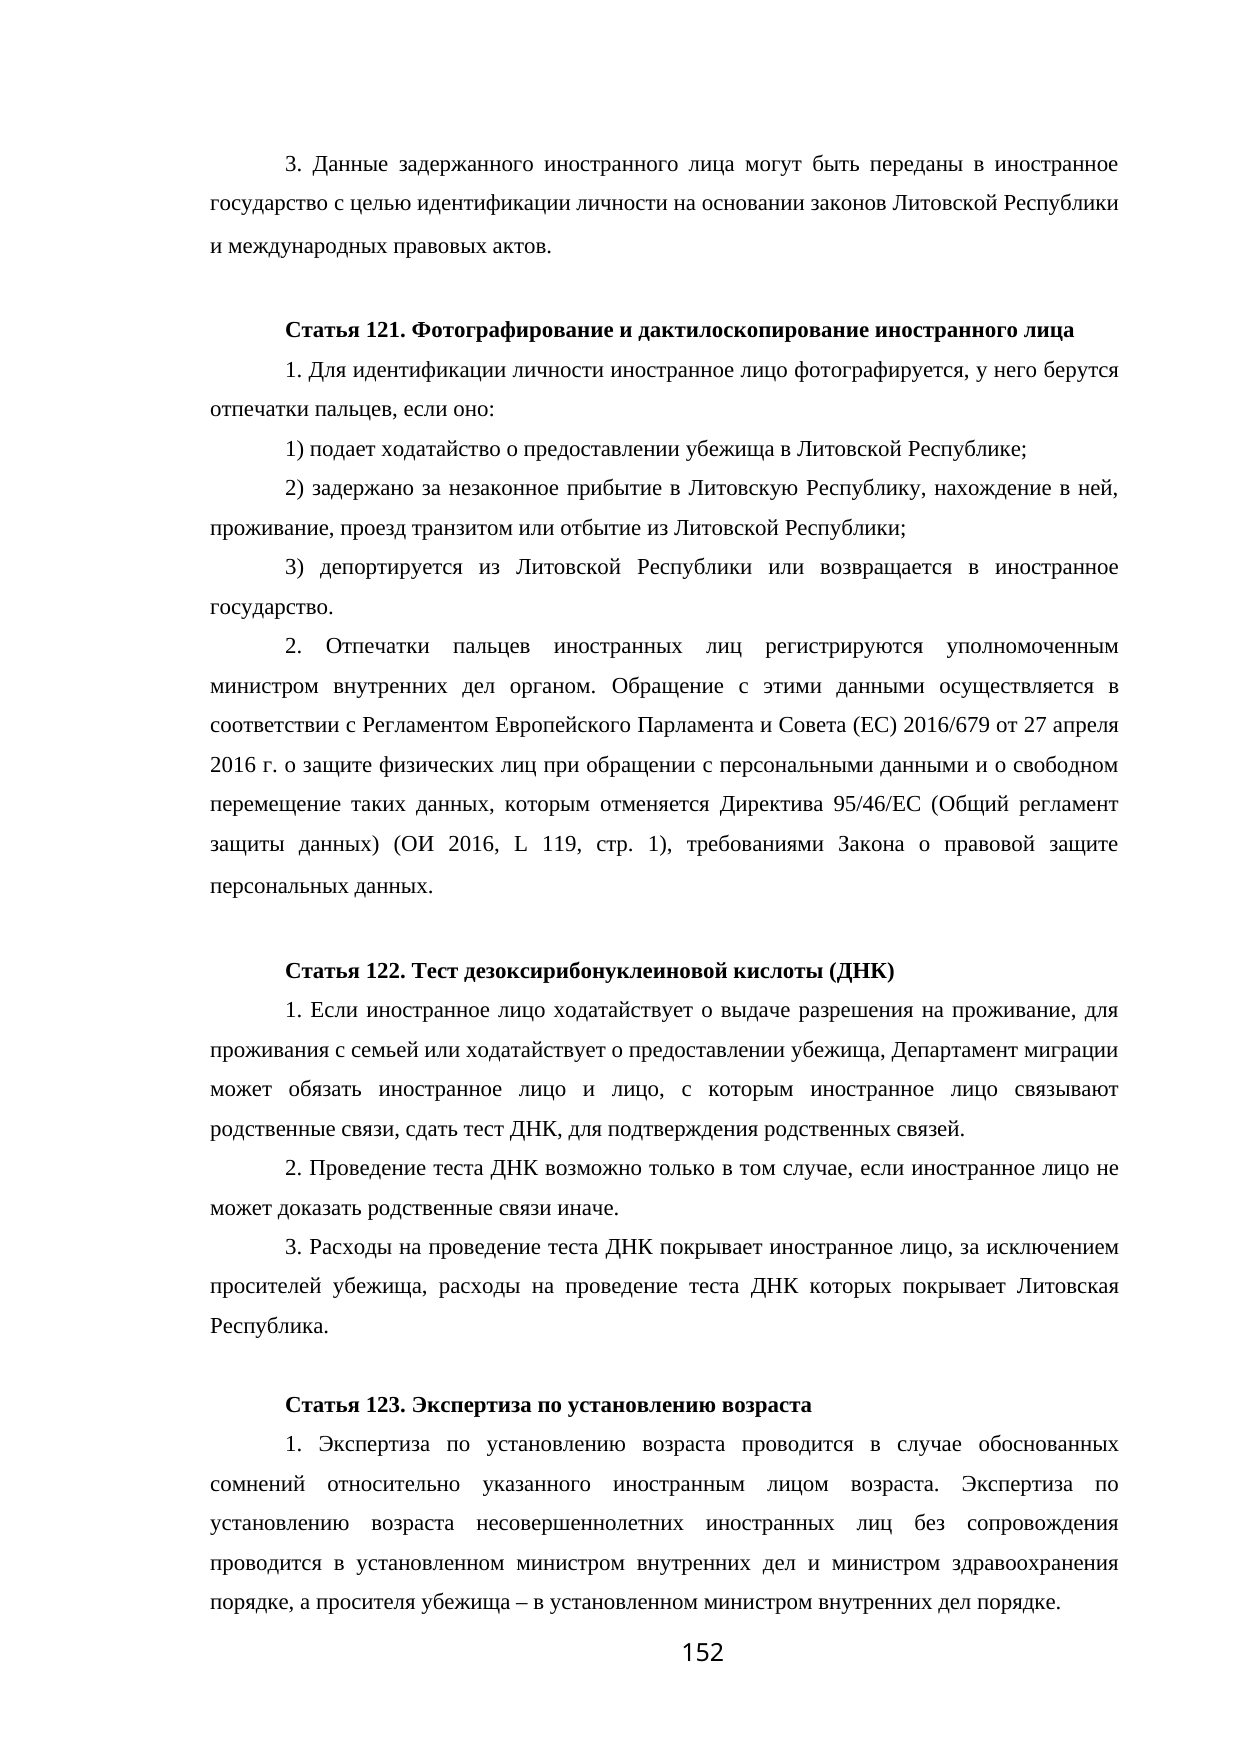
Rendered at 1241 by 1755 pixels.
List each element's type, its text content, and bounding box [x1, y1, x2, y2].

text 3. Расходы на проведение теста ДНК покрывает иностранное лицо, за исключением просителей убежища, расходы на проведение теста ДНК которых покрывает Литовская Республика. [210, 1233, 1120, 1338]
text 3) депортируется из Литовской Республики или возвращается в иностранное государство. [210, 553, 1120, 619]
text 1) подает ходатайство о предоставлении убежища в Литовской Республике; [210, 435, 1120, 461]
text 1. Экспертиза по установлению возраста проводится в случае обоснованных сомнений относительно указанного иностранным лицом возраста. Экспертиза по установлению возраста несовершеннолетних иностранных лиц без сопровождения проводится в установленном министром внутренних дел и министром здравоохранения порядке, а просителя убежища – в установленном министром внутренних дел порядке. [210, 1430, 1120, 1615]
text 1. Если иностранное лицо ходатайствует о выдаче разрешения на проживание, для проживания с семьей или ходатайствует о предоставлении убежища, Департамент миграции может обязать иностранное лицо и лицо, с которым иностранное лицо связывают родственные связи, сдать тест ДНК, для подтверждения родственных связей. [210, 996, 1120, 1141]
text Статья 121. Фотографирование и дактилоскопирование иностранного лица [210, 316, 1120, 343]
text 2) задержано за незаконное прибытие в Литовскую Республику, нахождение в ней, проживание, проезд транзитом или отбытие из Литовской Республики; [210, 474, 1120, 540]
text 2. Проведение теста ДНК возможно только в том случае, если иностранное лицо не может доказать родственные связи иначе. [210, 1154, 1120, 1220]
subtitle Статья 122. Тест дезоксирибонуклеиновой кислоты (ДНК) [210, 957, 1120, 983]
text 2. Отпечатки пальцев иностранных лиц регистрируются уполномоченным министром внутренних дел органом. Обращение с этими данными осуществляется в соответствии с Регламентом Европейского Парламента и Совета (ЕС) 2016/679 от 27 апреля 2016 г. о защите физических лиц при обращении с персональными данными и о свободном перемещение таких данных, которым отменяется Директива 95/46/ЕС (Общий регламент защиты данных) (ОИ 2016, L 119, стр. 1), требованиями Закона о правовой защите персональных данных. [210, 632, 1120, 899]
text 1. Для идентификации личности иностранное лицо фотографируется, у него берутся отпечатки пальцев, если оно: [210, 356, 1120, 422]
text Статья 123. Экспертиза по установлению возраста [210, 1391, 1120, 1417]
text 3. Данные задержанного иностранного лица могут быть переданы в иностранное государство с целью идентификации личности на основании законов Литовской Республики и международных правовых актов. [210, 150, 1120, 259]
